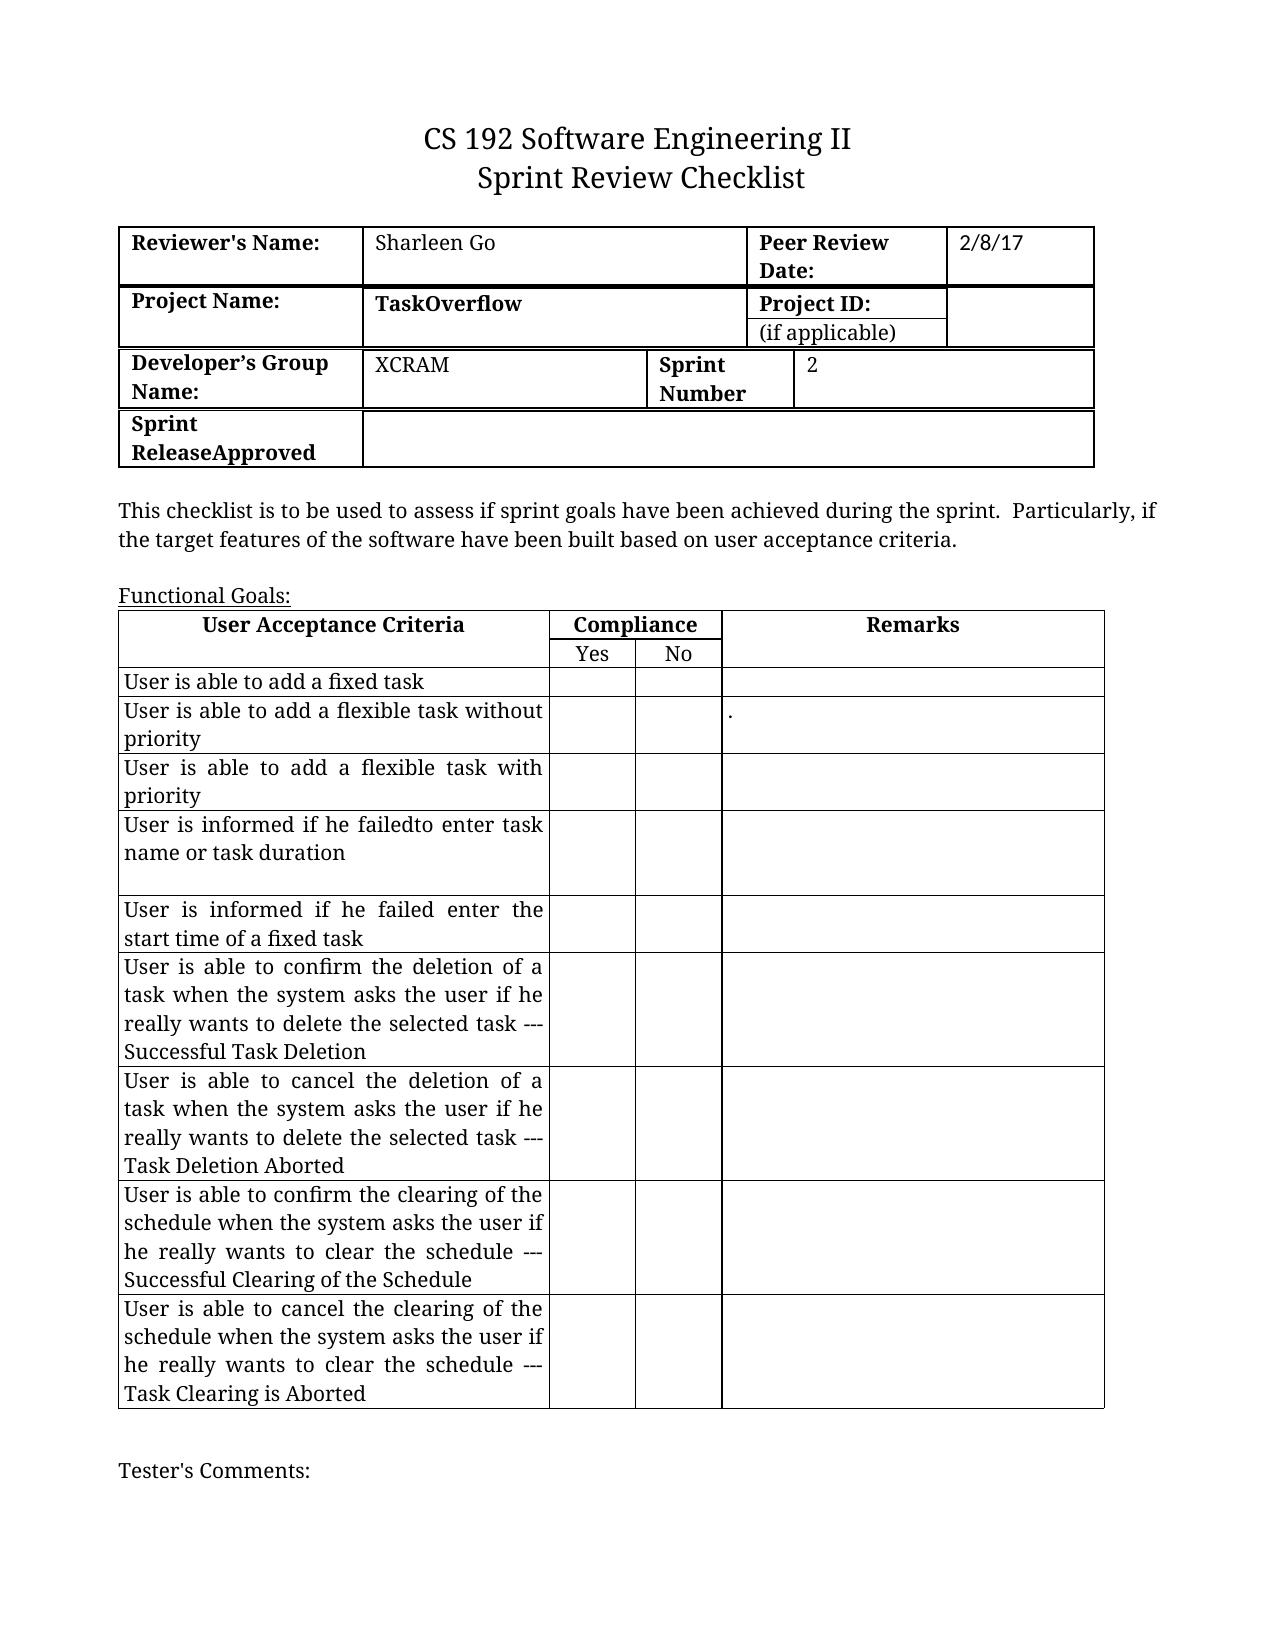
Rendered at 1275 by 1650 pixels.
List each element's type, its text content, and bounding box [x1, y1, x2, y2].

table_cell Sprint ReleaseApproved [120, 411, 362, 466]
table_cell [636, 1067, 721, 1180]
table_cell User is able to add a flexible task with priority [119, 754, 549, 810]
table_header 2/8/17 [948, 228, 1093, 284]
table_cell [723, 953, 1104, 1066]
table_cell [550, 953, 635, 1066]
table_header Reviewer's Name: [120, 228, 362, 284]
table_cell (if applicable) [748, 319, 946, 346]
table_cell [723, 668, 1104, 696]
table_cell User is able to cancel the clearing of the schedule when the system asks the user if he really wants to clear the schedule --- Task Clearing is Aborted [119, 1295, 549, 1408]
table_cell [723, 896, 1104, 952]
text CS 192 Software Engineering II [118, 118, 1157, 158]
table_cell Developer’s Group Name: [120, 350, 362, 407]
table_cell User is able to add a fixed task [119, 668, 549, 696]
table_cell [723, 1295, 1104, 1408]
table_cell [636, 754, 721, 810]
table_header Sharleen Go [364, 228, 746, 284]
table_cell . [723, 697, 1104, 753]
table_cell [364, 412, 1093, 466]
text Sprint Review Checklist [118, 158, 1157, 197]
table_cell [550, 1181, 635, 1294]
table_cell [636, 953, 721, 1066]
table_header Compliance [550, 611, 721, 638]
text Functional Goals: [118, 581, 1157, 610]
table_cell [550, 754, 635, 810]
table_cell [636, 896, 721, 952]
table_cell TaskOverflow [364, 289, 746, 346]
table_cell User is informed if he failedto enter task name or task duration [119, 811, 549, 895]
table_cell [723, 811, 1104, 895]
table_cell 2 [795, 351, 1093, 407]
table_cell [550, 896, 635, 952]
table_cell [550, 668, 635, 696]
table_cell [723, 1181, 1104, 1294]
table_cell User is able to add a flexible task without priority [119, 697, 549, 753]
table_cell [550, 1067, 635, 1180]
table_cell Yes [550, 640, 635, 667]
table_cell No [636, 640, 721, 667]
table_cell [636, 1295, 721, 1408]
table_cell [723, 754, 1104, 810]
table_cell XCRAM [364, 351, 646, 407]
table_cell User is able to cancel the deletion of a task when the system asks the user if he really wants to delete the selected task --- Task Deletion Aborted [119, 1067, 549, 1180]
table_cell User is informed if he failed enter the start time of a fixed task [119, 896, 549, 952]
table_header Remarks [723, 611, 1104, 667]
table_cell [550, 811, 635, 895]
table_cell [550, 697, 635, 753]
table_header Peer Review Date: [748, 228, 946, 284]
table_cell [636, 1181, 721, 1294]
text This checklist is to be used to assess if sprint goals have been achieved during the sprint. Particularly, if the target features of the software have been built based on user acceptance criteria. [118, 497, 1157, 553]
table_cell User is able to confirm the clearing of the schedule when the system asks the user if he really wants to clear the schedule ---Successful Clearing of the Schedule [119, 1181, 549, 1294]
table_cell [550, 1295, 635, 1408]
text Tester's Comments: [118, 1456, 1157, 1484]
table_header User Acceptance Criteria [119, 611, 549, 667]
table_cell [948, 288, 1093, 346]
table_cell [636, 811, 721, 895]
table_cell Project Name: [120, 288, 362, 346]
table_cell User is able to confirm the deletion of a task when the system asks the user if he really wants to delete the selected task ---Successful Task Deletion [119, 953, 549, 1066]
table_cell Sprint Number [648, 351, 793, 407]
table_cell [723, 1067, 1104, 1180]
table_cell [636, 697, 721, 753]
table_cell [636, 668, 721, 696]
table_cell Project ID: [748, 289, 946, 318]
